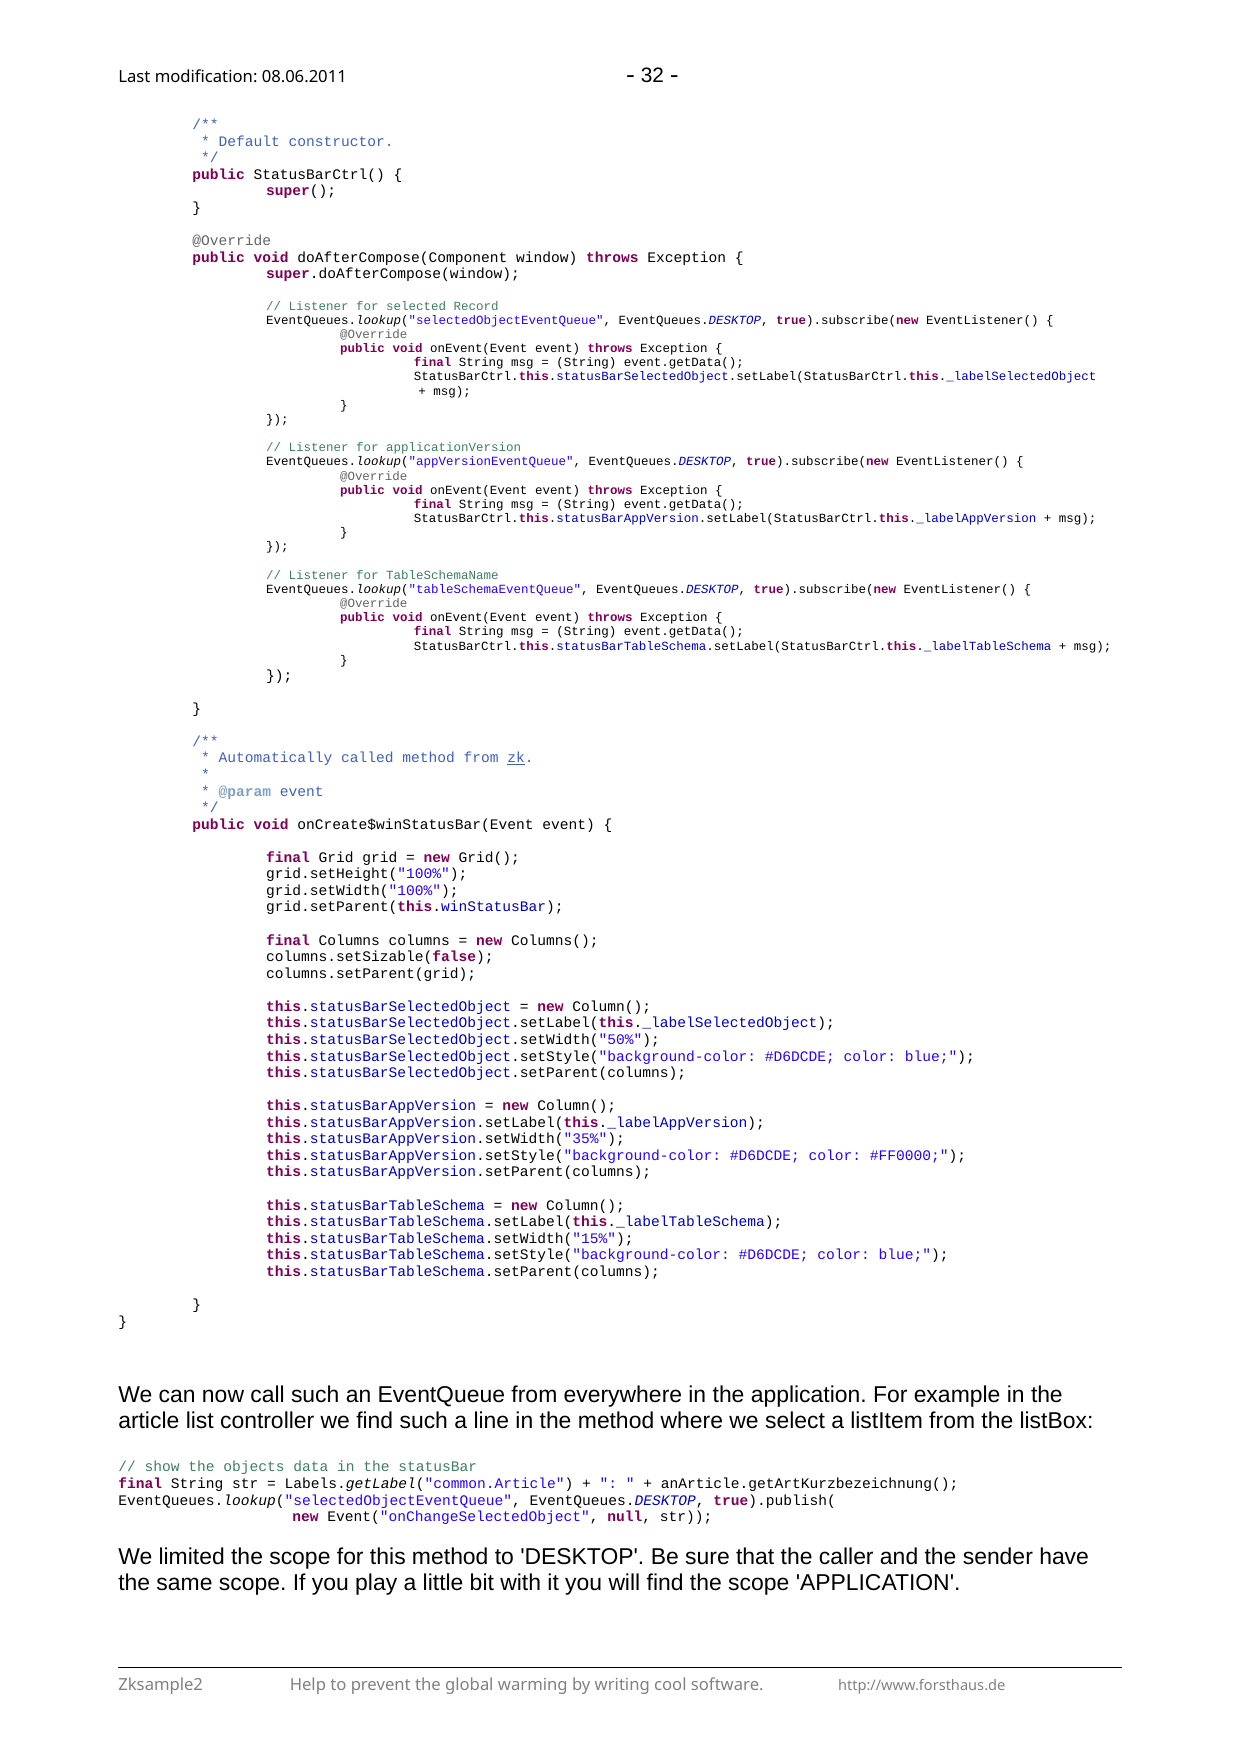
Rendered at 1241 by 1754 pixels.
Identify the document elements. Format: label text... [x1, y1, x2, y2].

text final String msg = (String) event.getData(); [118, 498, 1122, 512]
text this.statusBarSelectedObject.setLabel(this._labelSelectedObject); [118, 1016, 1122, 1032]
text this.statusBarSelectedObject.setStyle("background-color: #D6DCDE; color: blue;"); [118, 1049, 1122, 1065]
text // Listener for selected Record [118, 299, 1122, 314]
text this.statusBarAppVersion.setStyle("background-color: #D6DCDE; color: #FF0000;"); [118, 1148, 1122, 1165]
text this.statusBarTableSchema.setLabel(this._labelTableSchema); [118, 1214, 1122, 1231]
text columns.setParent(grid); [118, 966, 1122, 982]
text super(); [118, 183, 1122, 200]
text + msg); [118, 384, 1122, 399]
text final Columns columns = new Columns(); [118, 933, 1122, 949]
text } [118, 1314, 1122, 1330]
text final Grid grid = new Grid(); [118, 850, 1122, 867]
text StatusBarCtrl.this.statusBarSelectedObject.setLabel(StatusBarCtrl.this._labelSelectedObject [118, 370, 1122, 384]
text EventQueues.lookup("tableSchemaEventQueue", EventQueues.DESKTOP, true).subscribe(new EventListener() { [118, 583, 1122, 597]
text final String str = Labels.getLabel("common.Article") + ": " + anArticle.getArtKurzbezeichnung(); [118, 1476, 1122, 1493]
text }); [118, 413, 1122, 427]
text this.statusBarAppVersion.setParent(columns); [118, 1165, 1122, 1181]
text } [118, 399, 1122, 413]
text We can now call such an EventQueue from everywhere in the application. For example in the article list controller we find such a line in the method where we select a listItem from the listBox: [118, 1381, 1122, 1433]
text * Default constructor. [118, 134, 1122, 150]
text /** [118, 117, 1122, 134]
text }); [118, 540, 1122, 554]
text } [118, 200, 1122, 217]
text EventQueues.lookup("selectedObjectEventQueue", EventQueues.DESKTOP, true).subscribe(new EventListener() { [118, 314, 1122, 328]
text * @param event [118, 784, 1122, 800]
text super.doAfterCompose(window); [118, 266, 1122, 283]
text this.statusBarTableSchema.setWidth("15%"); [118, 1231, 1122, 1247]
text this.statusBarAppVersion.setLabel(this._labelAppVersion); [118, 1115, 1122, 1132]
text this.statusBarAppVersion = new Column(); [118, 1098, 1122, 1115]
text this.statusBarTableSchema.setStyle("background-color: #D6DCDE; color: blue;"); [118, 1247, 1122, 1264]
text grid.setHeight("100%"); [118, 867, 1122, 883]
text grid.setWidth("100%"); [118, 883, 1122, 900]
text public StatusBarCtrl() { [118, 167, 1122, 183]
text EventQueues.lookup("appVersionEventQueue", EventQueues.DESKTOP, true).subscribe(new EventListener() { [118, 455, 1122, 469]
text columns.setSizable(false); [118, 949, 1122, 966]
text // Listener for TableSchemaName [118, 569, 1122, 583]
text */ [118, 800, 1122, 817]
text We limited the scope for this method to 'DESKTOP'. Be sure that the caller and the sender have the same scope. If you play a little bit with it you will find the scope 'APPLICATION'. [118, 1543, 1122, 1595]
text this.statusBarTableSchema = new Column(); [118, 1198, 1122, 1214]
text } [118, 526, 1122, 540]
text }); [118, 668, 1122, 684]
text /** [118, 734, 1122, 751]
text public void onEvent(Event event) throws Exception { [118, 611, 1122, 625]
text * [118, 767, 1122, 784]
text public void onEvent(Event event) throws Exception { [118, 484, 1122, 498]
text grid.setParent(this.winStatusBar); [118, 900, 1122, 916]
text } [118, 701, 1122, 717]
text @Override [118, 328, 1122, 342]
text @Override [118, 597, 1122, 611]
text } [118, 654, 1122, 668]
text * Automatically called method from zk. [118, 751, 1122, 767]
text // Listener for applicationVersion [118, 441, 1122, 455]
text final String msg = (String) event.getData(); [118, 356, 1122, 370]
text StatusBarCtrl.this.statusBarTableSchema.setLabel(StatusBarCtrl.this._labelTableSchema + msg); [118, 639, 1122, 654]
text this.statusBarAppVersion.setWidth("35%"); [118, 1132, 1122, 1148]
text this.statusBarSelectedObject.setParent(columns); [118, 1065, 1122, 1082]
text } [118, 1297, 1122, 1314]
text public void onEvent(Event event) throws Exception { [118, 342, 1122, 356]
text this.statusBarSelectedObject.setWidth("50%"); [118, 1032, 1122, 1049]
text final String msg = (String) event.getData(); [118, 625, 1122, 639]
text StatusBarCtrl.this.statusBarAppVersion.setLabel(StatusBarCtrl.this._labelAppVersion + msg); [118, 512, 1122, 526]
text @Override [118, 233, 1122, 250]
text public void doAfterCompose(Component window) throws Exception { [118, 250, 1122, 266]
text new Event("onChangeSelectedObject", null, str)); [118, 1509, 1122, 1526]
text */ [118, 150, 1122, 167]
text this.statusBarTableSchema.setParent(columns); [118, 1264, 1122, 1281]
text @Override [118, 469, 1122, 484]
text public void onCreate$winStatusBar(Event event) { [118, 817, 1122, 833]
text EventQueues.lookup("selectedObjectEventQueue", EventQueues.DESKTOP, true).publish( [118, 1493, 1122, 1509]
text // show the objects data in the statusBar [118, 1460, 1122, 1476]
text this.statusBarSelectedObject = new Column(); [118, 999, 1122, 1016]
